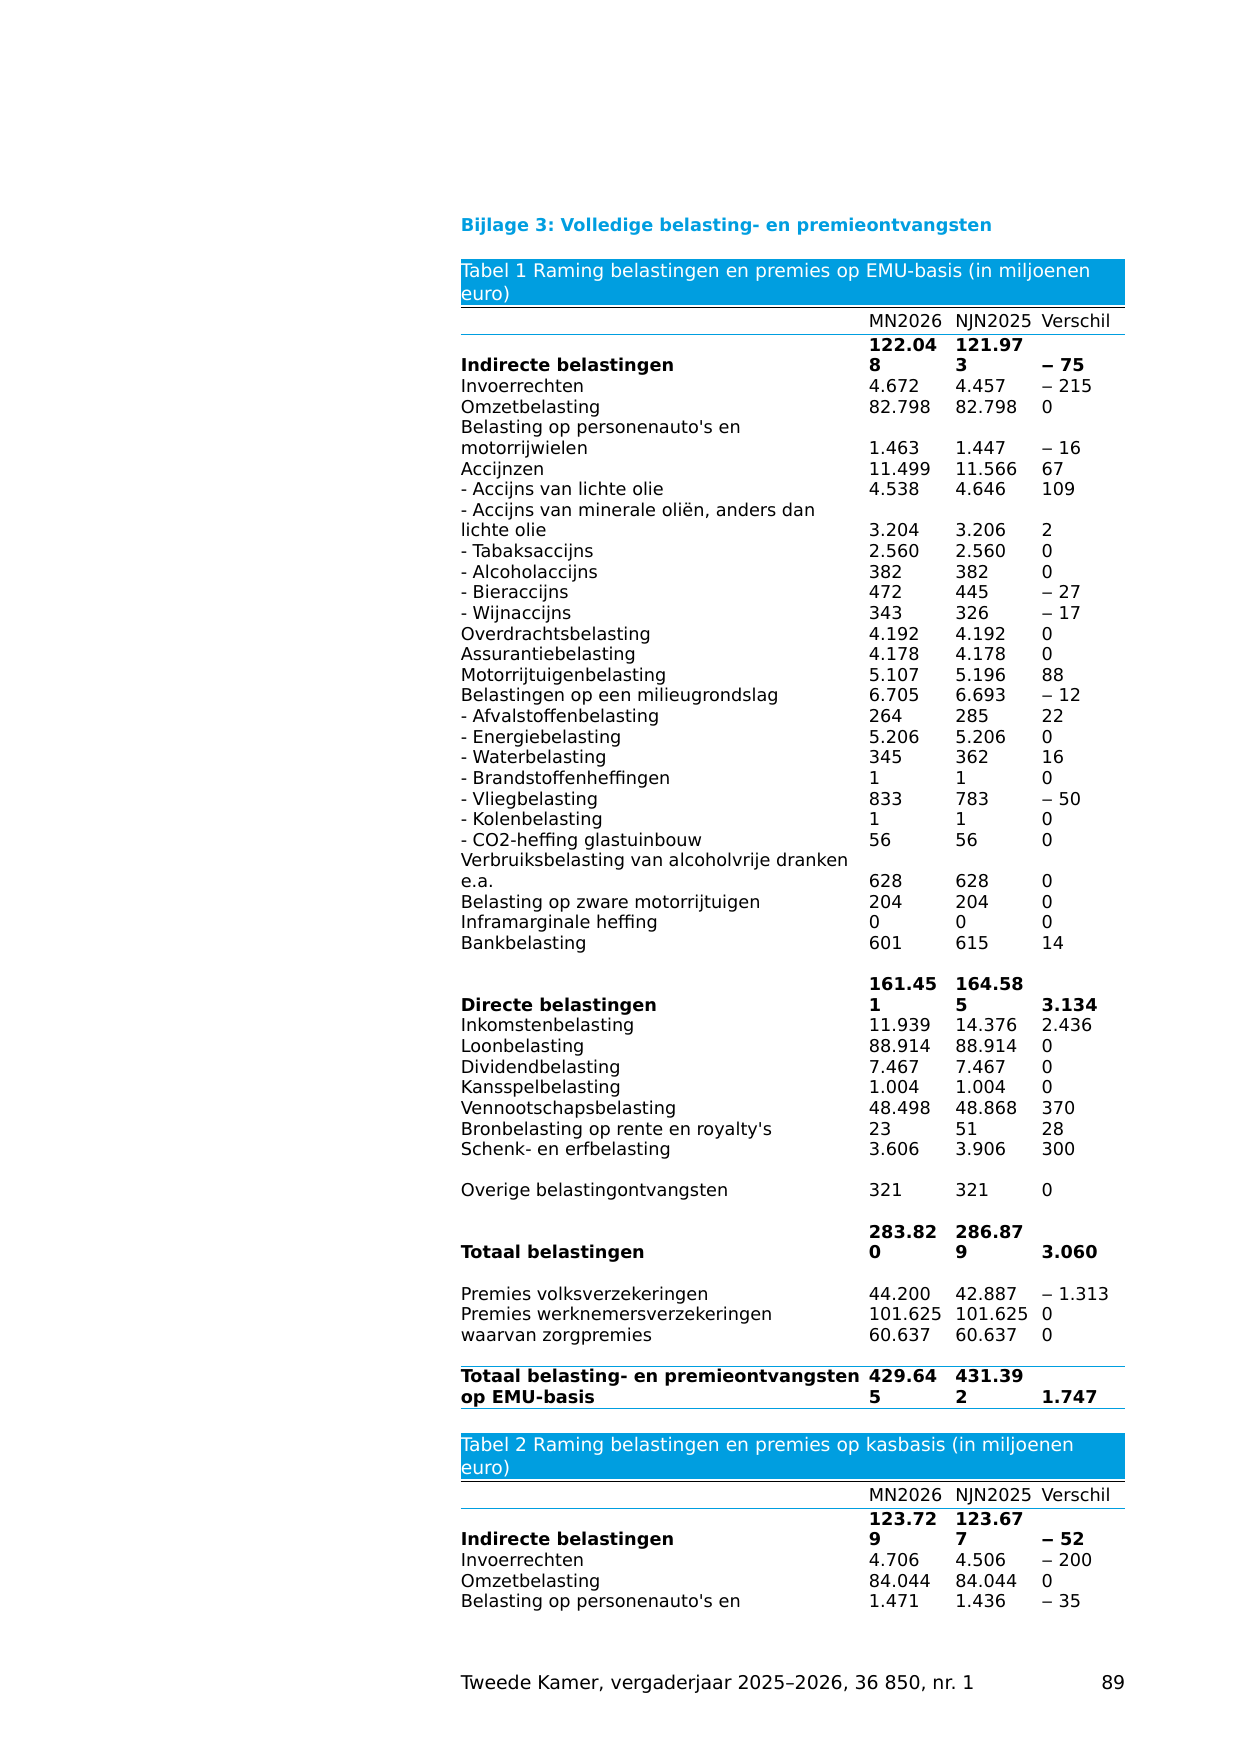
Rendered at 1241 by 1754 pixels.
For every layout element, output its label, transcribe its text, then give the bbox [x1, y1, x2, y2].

table_cell 286.879 [952, 1222, 1038, 1263]
table_cell Inframarginale heffing [461, 912, 866, 933]
table_cell Overdrachtsbelasting [461, 624, 866, 644]
table_cell 1.463 [866, 417, 952, 458]
table_cell [866, 954, 952, 974]
table_cell 101.625 [952, 1304, 1038, 1325]
table_cell ‒ 200 [1039, 1550, 1125, 1571]
table_cell 382 [866, 562, 952, 582]
table_cell 0 [1039, 562, 1125, 582]
table_cell Totaal belasting- en premieontvangsten op EMU-basis [461, 1367, 866, 1408]
table_cell 1 [866, 809, 952, 830]
table_cell 4.646 [952, 479, 1038, 500]
table_cell 60.637 [866, 1325, 952, 1345]
table_cell [952, 954, 1038, 974]
table_cell 3.606 [866, 1139, 952, 1160]
table_cell 82.798 [952, 397, 1038, 417]
table_cell [952, 1263, 1038, 1283]
table_cell - CO2-heffing glastuinbouw [461, 830, 866, 850]
table_cell 0 [1039, 1304, 1125, 1325]
table_cell Dividendbelasting [461, 1057, 866, 1077]
table_cell 84.044 [866, 1571, 952, 1591]
table_cell 4.706 [866, 1550, 952, 1571]
table_cell [866, 1201, 952, 1222]
table_cell [461, 308, 866, 334]
table_cell 204 [952, 892, 1038, 912]
table_cell 264 [866, 706, 952, 727]
table_cell 121.973 [952, 335, 1038, 376]
table_cell 0 [1039, 1057, 1125, 1077]
table_cell waarvan zorgpremies [461, 1325, 866, 1345]
table_cell 4.506 [952, 1550, 1038, 1571]
table_cell 123.677 [952, 1509, 1038, 1550]
table_cell 0 [1039, 809, 1125, 830]
table_cell 300 [1039, 1139, 1125, 1160]
table_cell 370 [1039, 1098, 1125, 1118]
table_cell 345 [866, 747, 952, 768]
table_cell Accijnzen [461, 459, 866, 479]
table_cell ‒ 215 [1039, 376, 1125, 397]
table_cell 7.467 [952, 1057, 1038, 1077]
table_cell Indirecte belastingen [461, 1509, 866, 1550]
table_cell - Bieraccijns [461, 582, 866, 603]
table_cell 204 [866, 892, 952, 912]
table_cell 67 [1039, 459, 1125, 479]
table_cell 42.887 [952, 1284, 1038, 1304]
table_cell - Energiebelasting [461, 727, 866, 747]
table_cell 161.451 [866, 974, 952, 1015]
table_cell 615 [952, 933, 1038, 953]
table_cell 48.868 [952, 1098, 1038, 1118]
table_cell 88 [1039, 665, 1125, 685]
table_cell ‒ 27 [1039, 582, 1125, 603]
table_cell Verbruiksbelasting van alcoholvrije dranken e.a. [461, 850, 866, 892]
table_cell 101.625 [866, 1304, 952, 1325]
table_cell 0 [866, 912, 952, 933]
table_cell [952, 1345, 1038, 1366]
table_cell 22 [1039, 706, 1125, 727]
table_cell ‒ 35 [1039, 1591, 1125, 1612]
table_cell Premies volksverzekeringen [461, 1284, 866, 1304]
table_cell ‒ 1.313 [1039, 1284, 1125, 1304]
table_cell 0 [1039, 1036, 1125, 1057]
table_cell Kansspelbelasting [461, 1077, 866, 1098]
table_cell Bankbelasting [461, 933, 866, 953]
table_cell [461, 1345, 866, 1366]
table_cell 4.672 [866, 376, 952, 397]
table_cell NJN2025 [952, 1482, 1038, 1508]
table_cell [952, 1201, 1038, 1222]
table_cell 5.196 [952, 665, 1038, 685]
table_cell ‒ 16 [1039, 417, 1125, 458]
table_cell 4.178 [952, 644, 1038, 665]
table_cell 60.637 [952, 1325, 1038, 1345]
table_cell 0 [1039, 541, 1125, 562]
table_cell [1039, 954, 1125, 974]
table_cell 0 [1039, 768, 1125, 788]
table_cell 431.392 [952, 1367, 1038, 1408]
table_cell - Tabaksaccijns [461, 541, 866, 562]
table_cell 82.798 [866, 397, 952, 417]
table_cell 16 [1039, 747, 1125, 768]
table_cell 628 [952, 850, 1038, 892]
table_cell Belasting op personenauto's en motorrijwielen [461, 417, 866, 458]
table_cell - Brandstoffenheffingen [461, 768, 866, 788]
table_cell 0 [1039, 850, 1125, 892]
table_cell 0 [1039, 1325, 1125, 1345]
table_cell 601 [866, 933, 952, 953]
table_cell - Waterbelasting [461, 747, 866, 768]
table_cell [461, 1160, 866, 1180]
table_cell 3.134 [1039, 974, 1125, 1015]
table_cell ‒ 75 [1039, 335, 1125, 376]
table_cell Bronbelasting op rente en royalty's [461, 1119, 866, 1139]
table_cell Omzetbelasting [461, 1571, 866, 1591]
table_cell Verschil [1039, 308, 1125, 334]
table_cell MN2026 [866, 1482, 952, 1508]
table_cell 7.467 [866, 1057, 952, 1077]
table_cell [866, 1345, 952, 1366]
table_cell 88.914 [952, 1036, 1038, 1057]
table_cell Motorrijtuigenbelasting [461, 665, 866, 685]
table_cell [866, 1263, 952, 1283]
table_cell ‒ 50 [1039, 789, 1125, 809]
table_cell 2 [1039, 500, 1125, 541]
table_cell 6.693 [952, 685, 1038, 706]
table_cell 3.204 [866, 500, 952, 541]
table_cell ‒ 17 [1039, 603, 1125, 623]
table_cell 3.906 [952, 1139, 1038, 1160]
table_cell [461, 1482, 866, 1508]
table_cell Assurantiebelasting [461, 644, 866, 665]
table_cell 4.178 [866, 644, 952, 665]
table_cell MN2026 [866, 308, 952, 334]
title Bijlage 3: Volledige belasting- en premieontvangsten [461, 213, 1125, 236]
table_cell Belasting op personenauto's en [461, 1591, 866, 1612]
table_cell - Accijns van minerale oliën, anders dan lichte olie [461, 500, 866, 541]
table_cell ‒ 52 [1039, 1509, 1125, 1550]
table_cell 1 [952, 809, 1038, 830]
table_cell 51 [952, 1119, 1038, 1139]
table_cell 1.004 [866, 1077, 952, 1098]
table_cell [461, 1263, 866, 1283]
table_cell 3.060 [1039, 1222, 1125, 1263]
table_cell 0 [1039, 892, 1125, 912]
table_cell 109 [1039, 479, 1125, 500]
table_cell Invoerrechten [461, 376, 866, 397]
table_cell 84.044 [952, 1571, 1038, 1591]
table_cell 343 [866, 603, 952, 623]
table_cell [1039, 1345, 1125, 1366]
table_cell - Vliegbelasting [461, 789, 866, 809]
table_cell 11.939 [866, 1015, 952, 1036]
table_cell 1.747 [1039, 1367, 1125, 1408]
table_cell 4.192 [952, 624, 1038, 644]
table_cell 4.538 [866, 479, 952, 500]
table_cell 5.206 [866, 727, 952, 747]
table_cell Belasting op zware motorrijtuigen [461, 892, 866, 912]
table_cell 0 [1039, 1180, 1125, 1201]
table_cell 14.376 [952, 1015, 1038, 1036]
table_cell 0 [952, 912, 1038, 933]
table_cell ‒ 12 [1039, 685, 1125, 706]
table_cell 122.048 [866, 335, 952, 376]
table_cell 783 [952, 789, 1038, 809]
table_cell - Afvalstoffenbelasting [461, 706, 866, 727]
table_cell Loonbelasting [461, 1036, 866, 1057]
table_cell NJN2025 [952, 308, 1038, 334]
table_cell 285 [952, 706, 1038, 727]
table_cell 445 [952, 582, 1038, 603]
table_cell 1.436 [952, 1591, 1038, 1612]
table_cell 23 [866, 1119, 952, 1139]
table_cell 28 [1039, 1119, 1125, 1139]
table_cell [866, 1160, 952, 1180]
table_cell Invoerrechten [461, 1550, 866, 1571]
table_cell 472 [866, 582, 952, 603]
table_cell Omzetbelasting [461, 397, 866, 417]
table_cell 326 [952, 603, 1038, 623]
table_cell 2.560 [952, 541, 1038, 562]
table_cell Premies werknemersverzekeringen [461, 1304, 866, 1325]
table_cell 123.729 [866, 1509, 952, 1550]
table_cell 5.107 [866, 665, 952, 685]
table_cell 628 [866, 850, 952, 892]
table_cell 0 [1039, 912, 1125, 933]
table_cell 164.585 [952, 974, 1038, 1015]
table_cell 48.498 [866, 1098, 952, 1118]
table_cell 362 [952, 747, 1038, 768]
table_cell Inkomstenbelasting [461, 1015, 866, 1036]
table_cell - Wijnaccijns [461, 603, 866, 623]
table_cell Belastingen op een milieugrondslag [461, 685, 866, 706]
table_cell [1039, 1263, 1125, 1283]
table_cell 88.914 [866, 1036, 952, 1057]
table_cell 4.457 [952, 376, 1038, 397]
table_cell 1.447 [952, 417, 1038, 458]
table_cell 283.820 [866, 1222, 952, 1263]
table_cell - Alcoholaccijns [461, 562, 866, 582]
table_cell [461, 1201, 866, 1222]
table_cell Schenk- en erfbelasting [461, 1139, 866, 1160]
table_cell 5.206 [952, 727, 1038, 747]
table_cell 0 [1039, 397, 1125, 417]
table_cell [461, 954, 866, 974]
table_cell 1.471 [866, 1591, 952, 1612]
table_cell 382 [952, 562, 1038, 582]
table_cell 429.645 [866, 1367, 952, 1408]
table_cell 1 [866, 768, 952, 788]
table_cell 6.705 [866, 685, 952, 706]
table_cell 0 [1039, 830, 1125, 850]
table_cell 14 [1039, 933, 1125, 953]
table_cell 56 [866, 830, 952, 850]
table_cell - Kolenbelasting [461, 809, 866, 830]
table_cell 2.436 [1039, 1015, 1125, 1036]
table_cell Overige belastingontvangsten [461, 1180, 866, 1201]
table_cell 0 [1039, 1077, 1125, 1098]
table_cell 0 [1039, 727, 1125, 747]
table_cell 321 [866, 1180, 952, 1201]
table_cell 321 [952, 1180, 1038, 1201]
table_cell 0 [1039, 644, 1125, 665]
table_cell 4.192 [866, 624, 952, 644]
table_cell 1 [952, 768, 1038, 788]
table_cell 3.206 [952, 500, 1038, 541]
table_cell Vennootschapsbelasting [461, 1098, 866, 1118]
table_cell Indirecte belastingen [461, 335, 866, 376]
table_cell [952, 1160, 1038, 1180]
table_cell 0 [1039, 624, 1125, 644]
table_cell 0 [1039, 1571, 1125, 1591]
table_cell 44.200 [866, 1284, 952, 1304]
table_cell 11.566 [952, 459, 1038, 479]
table_cell 2.560 [866, 541, 952, 562]
table_cell 11.499 [866, 459, 952, 479]
table_cell Directe belastingen [461, 974, 866, 1015]
table_cell [1039, 1201, 1125, 1222]
table_cell Totaal belastingen [461, 1222, 866, 1263]
table_cell 56 [952, 830, 1038, 850]
table_cell 833 [866, 789, 952, 809]
table_cell Verschil [1039, 1482, 1125, 1508]
table_cell 1.004 [952, 1077, 1038, 1098]
table_cell [1039, 1160, 1125, 1180]
table_cell - Accijns van lichte olie [461, 479, 866, 500]
